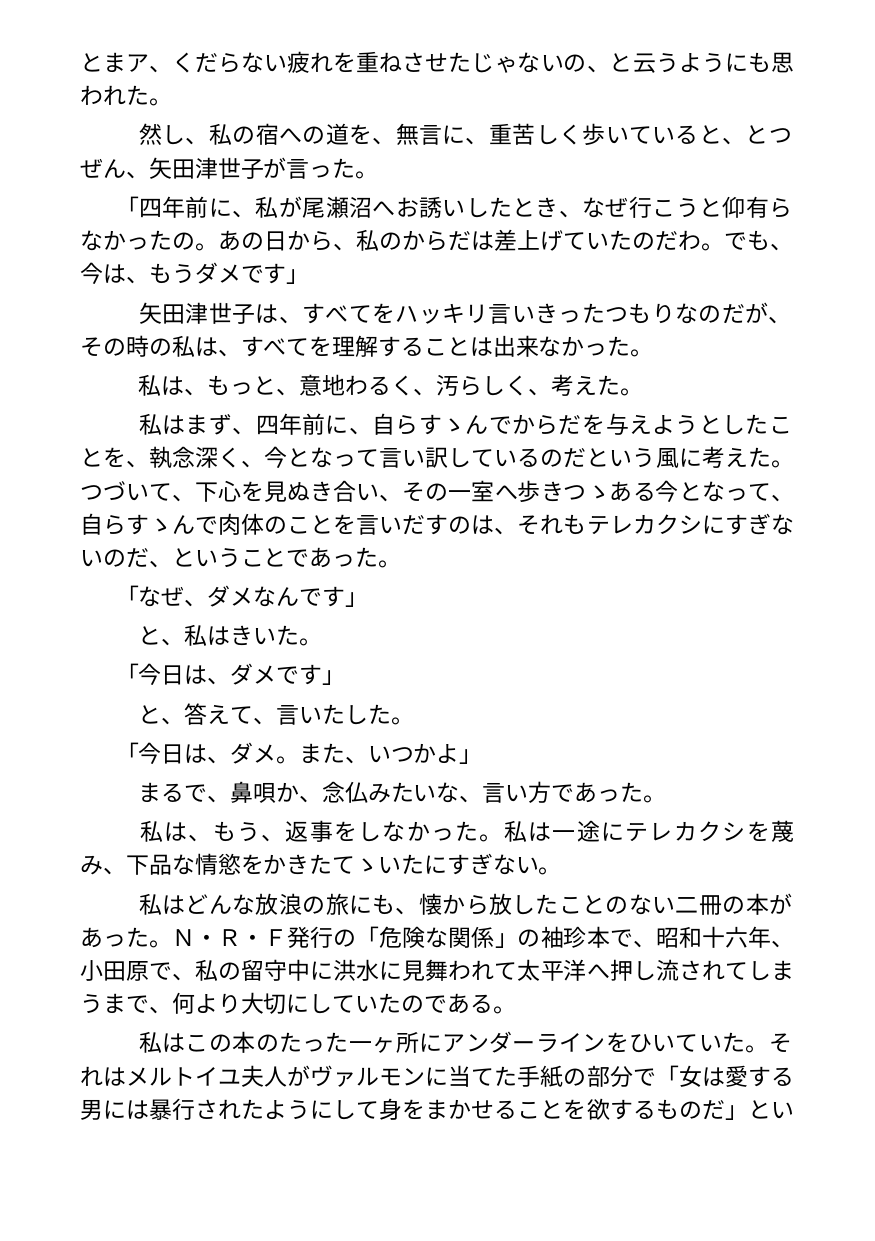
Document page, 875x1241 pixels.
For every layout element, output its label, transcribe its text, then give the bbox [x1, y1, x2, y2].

text 「なぜ、ダメなんです」 [80, 579, 794, 612]
text とまア、くだらない疲れを重ねさせたじゃないの、と云うようにも思われた。 [80, 45, 794, 111]
text 私はまず、四年前に、自らすゝんでからだを与えようとしたことを、執念深く、今となって言い訳しているのだという風に考えた。つづいて、下心を見ぬき合い、その一室へ歩きつゝある今となって、自らすゝんで肉体のことを言いだすのは、それもテレカクシにすぎないのだ、ということであった。 [80, 407, 794, 573]
text と、私はきいた。 [80, 618, 794, 651]
text 「四年前に、私が尾瀬沼へお誘いしたとき、なぜ行こうと仰有らなかったの。あの日から、私のからだは差上げていたのだわ。でも、今は、もうダメです」 [80, 190, 794, 289]
text 私は、もう、返事をしなかった。私は一途にテレカクシを蔑み、下品な情慾をかきたてゝいたにすぎない。 [80, 814, 794, 881]
text 矢田津世子は、すべてをハッキリ言いきったつもりなのだが、その時の私は、すべてを理解することは出来なかった。 [80, 295, 794, 362]
text 私は、もっと、意地わるく、汚らしく、考えた。 [80, 368, 794, 401]
text 私はこの本のたった一ヶ所にアンダーラインをひいていた。それはメルトイユ夫人がヴァルモンに当てた手紙の部分で「女は愛する男には暴行されたようにして身をまかせることを欲するものだ」とい [80, 1025, 794, 1125]
text 然し、私の宿への道を、無言に、重苦しく歩いていると、とつぜん、矢田津世子が言った。 [80, 117, 794, 184]
text 「今日は、ダメです」 [80, 657, 794, 691]
text と、答えて、言いたした。 [80, 697, 794, 730]
text まるで、鼻唄か、念仏みたいな、言い方であった。 [80, 775, 794, 808]
text 私はどんな放浪の旅にも、懐から放したことのない二冊の本があった。Ｎ・Ｒ・Ｆ発行の「危険な関係」の袖珍本で、昭和十六年、小田原で、私の留守中に洪水に見舞われて太平洋へ押し流されてしまうまで、何より大切にしていたのである。 [80, 886, 794, 1019]
text 「今日は、ダメ。また、いつかよ」 [80, 736, 794, 769]
